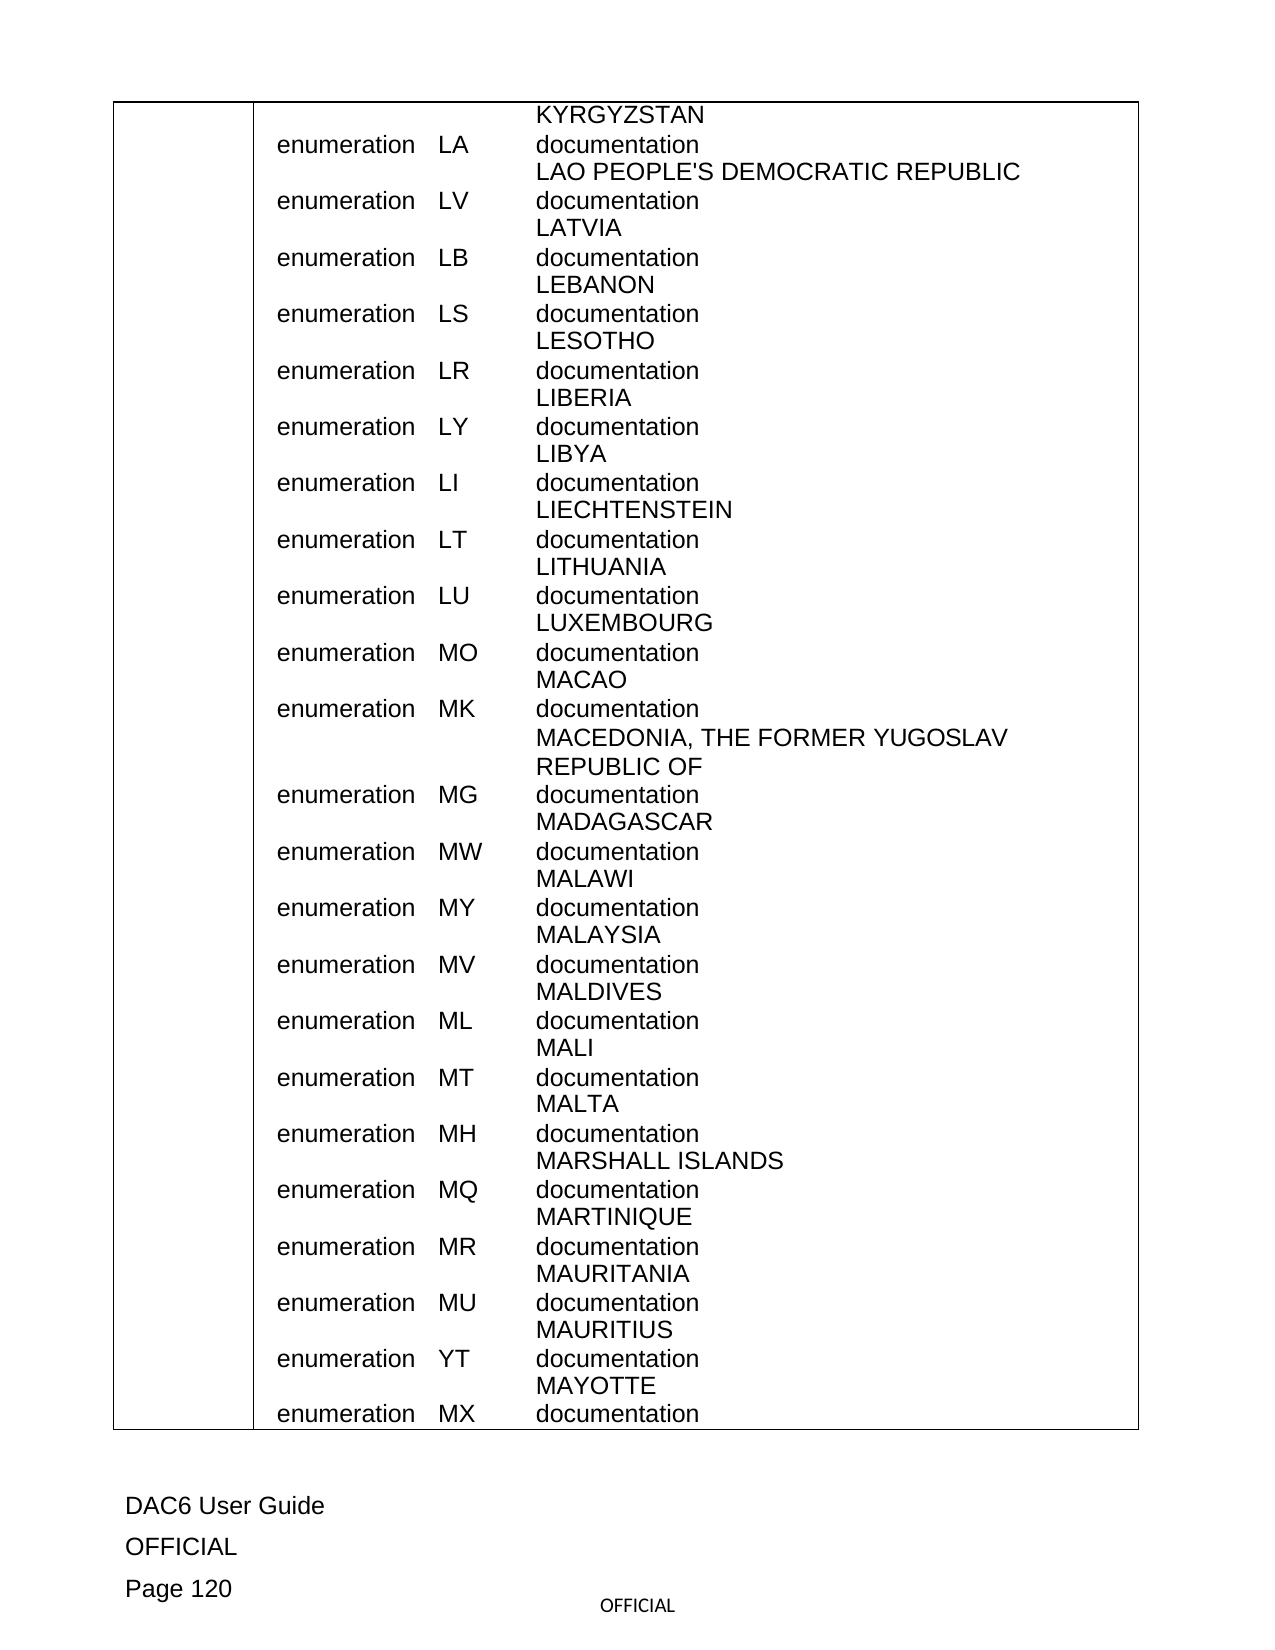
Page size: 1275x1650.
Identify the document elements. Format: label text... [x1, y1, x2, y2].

table_cell enumeration [254, 1119, 426, 1176]
table_cell documentation LIBERIA [509, 356, 1138, 412]
table_cell MV [426, 950, 509, 1006]
table_cell enumeration [254, 186, 426, 243]
table_cell documentation MAURITIUS [509, 1288, 1138, 1345]
table_cell MR [426, 1232, 509, 1288]
table_cell enumeration [254, 469, 426, 525]
table_cell documentation LITHUANIA [509, 525, 1138, 581]
table_cell enumeration [254, 412, 426, 469]
table_cell enumeration [254, 356, 426, 412]
table_header [426, 103, 509, 130]
table_cell MW [426, 837, 509, 893]
table_cell MX [426, 1401, 509, 1429]
table_cell enumeration [254, 1063, 426, 1119]
table_cell LY [426, 412, 509, 469]
table_cell enumeration [254, 1345, 426, 1401]
table_cell documentation LIBYA [509, 412, 1138, 469]
table_cell LV [426, 186, 509, 243]
table_cell documentation MAYOTTE [509, 1345, 1138, 1401]
table_cell documentation LIECHTENSTEIN [509, 469, 1138, 525]
table_cell YT [426, 1345, 509, 1401]
table_cell enumeration [254, 1288, 426, 1345]
table_cell LI [426, 469, 509, 525]
table_cell documentation MALAYSIA [509, 894, 1138, 950]
table_cell documentation MADAGASCAR [509, 781, 1138, 837]
table_cell MT [426, 1063, 509, 1119]
table_cell documentation MARSHALL ISLANDS [509, 1119, 1138, 1176]
table_header [114, 103, 253, 1429]
table_cell documentation MALAWI [509, 837, 1138, 893]
table_cell MY [426, 894, 509, 950]
table_cell MU [426, 1288, 509, 1345]
table_cell enumeration [254, 894, 426, 950]
table_cell documentation MALTA [509, 1063, 1138, 1119]
table_cell LB [426, 243, 509, 299]
table_cell documentation LAO PEOPLE'S DEMOCRATIC REPUBLIC [509, 130, 1138, 186]
table_cell LA [426, 130, 509, 186]
table_cell LS [426, 299, 509, 356]
table_cell ML [426, 1006, 509, 1063]
table_cell MG [426, 781, 509, 837]
table_cell enumeration [254, 581, 426, 638]
table_cell enumeration [254, 950, 426, 1006]
table_cell documentation LUXEMBOURG [509, 581, 1138, 638]
table_cell LU [426, 581, 509, 638]
table_cell documentation LEBANON [509, 243, 1138, 299]
table_cell MH [426, 1119, 509, 1176]
table_header [254, 103, 426, 130]
table_cell MQ [426, 1176, 509, 1232]
table_cell enumeration [254, 525, 426, 581]
table_cell enumeration [254, 1006, 426, 1063]
table_cell documentation MALDIVES [509, 950, 1138, 1006]
table_cell documentation MACEDONIA, THE FORMER YUGOSLAV REPUBLIC OF [509, 694, 1138, 781]
table_cell enumeration [254, 243, 426, 299]
table_cell enumeration [254, 1401, 426, 1429]
table_cell documentation LATVIA [509, 186, 1138, 243]
table_cell LT [426, 525, 509, 581]
table_header KYRGYZSTAN [509, 103, 1138, 130]
table_cell documentation MACAO [509, 638, 1138, 694]
table_cell MK [426, 694, 509, 781]
table_cell enumeration [254, 837, 426, 893]
table_cell LR [426, 356, 509, 412]
table_cell enumeration [254, 1232, 426, 1288]
table_cell enumeration [254, 130, 426, 186]
table_cell MO [426, 638, 509, 694]
table_cell enumeration [254, 1176, 426, 1232]
table_cell enumeration [254, 299, 426, 356]
table_cell documentation MALI [509, 1006, 1138, 1063]
table_cell enumeration [254, 694, 426, 781]
table_cell documentation MAURITANIA [509, 1232, 1138, 1288]
table_cell documentation [509, 1401, 1138, 1429]
table_cell enumeration [254, 781, 426, 837]
table_cell enumeration [254, 638, 426, 694]
table_cell documentation LESOTHO [509, 299, 1138, 356]
table_cell documentation MARTINIQUE [509, 1176, 1138, 1232]
